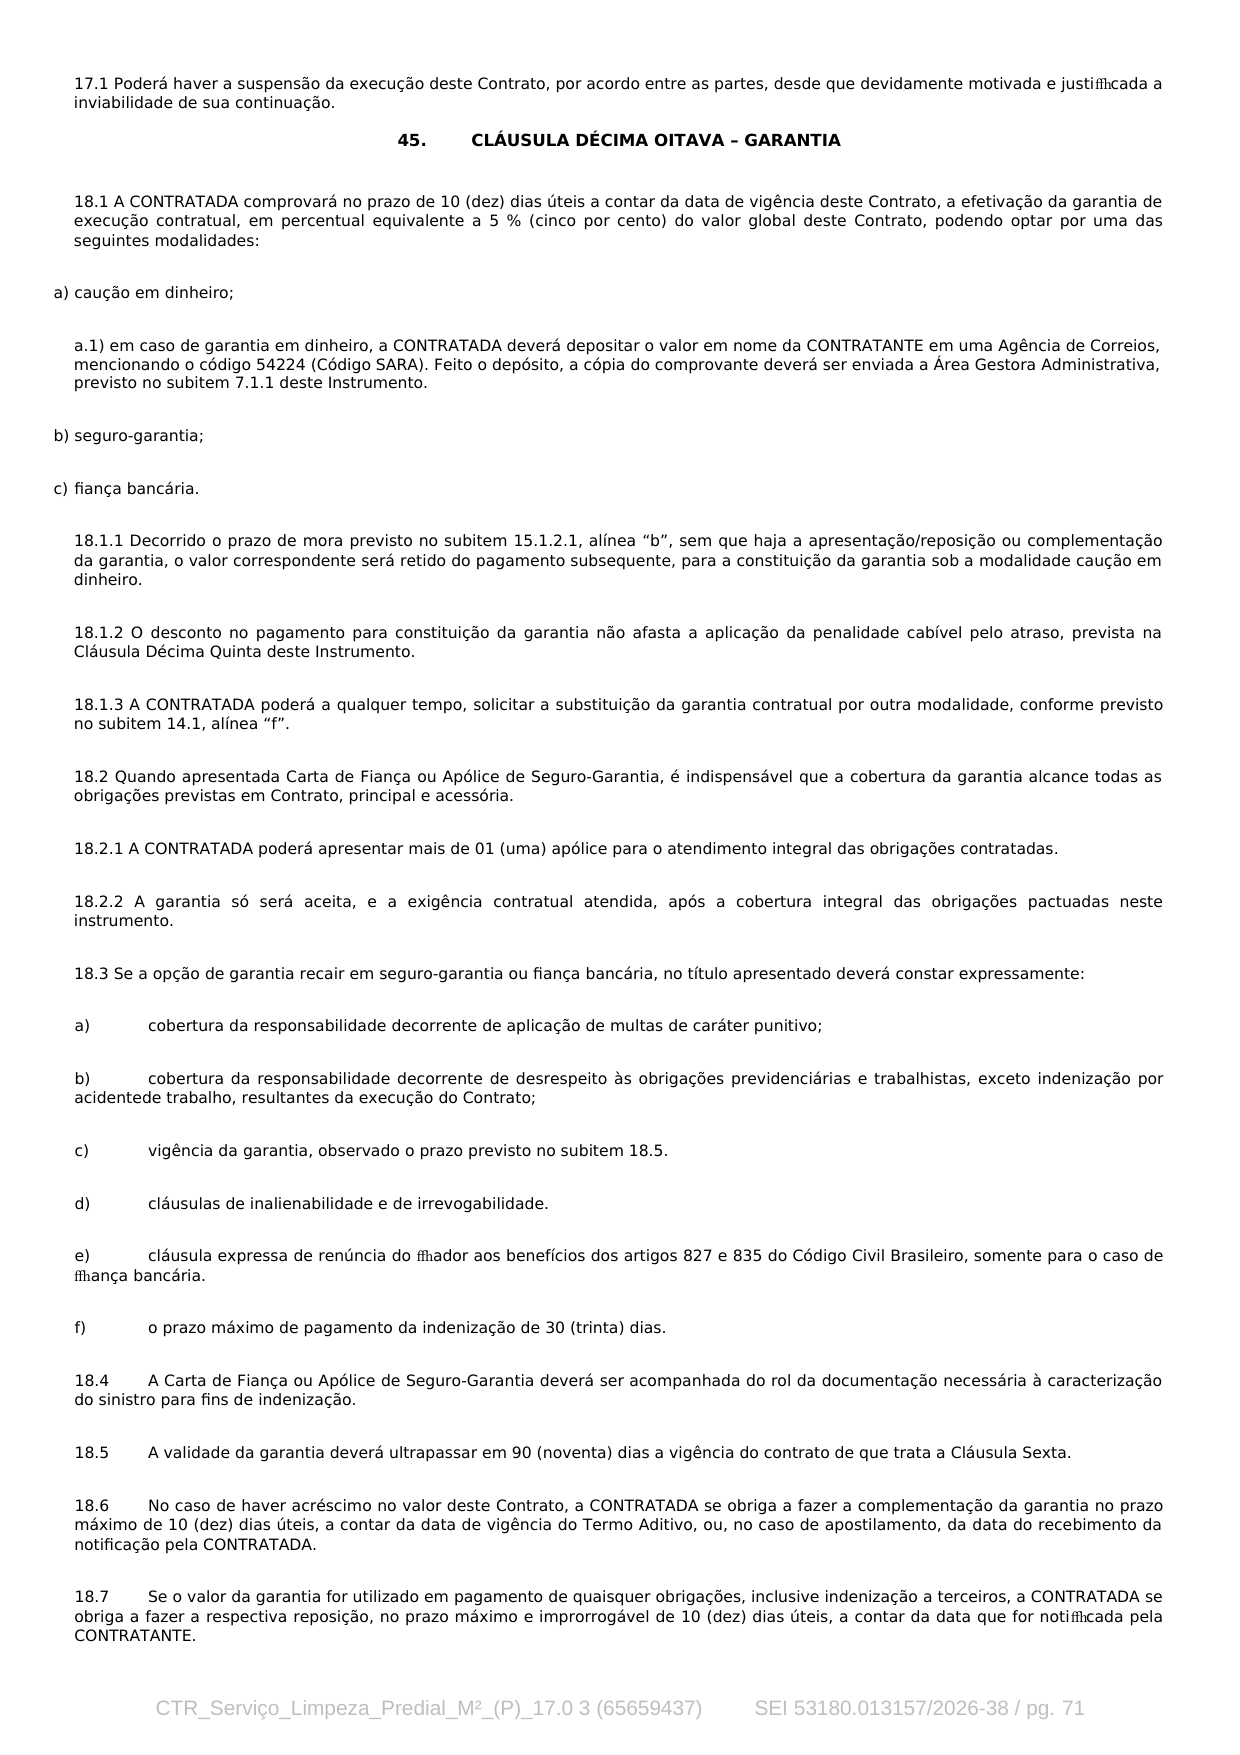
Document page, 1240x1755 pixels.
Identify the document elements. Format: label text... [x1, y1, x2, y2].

list cobertura da responsabilidade decorrente de aplicação de multas de caráter punitivo; [74, 1017, 1165, 1036]
text 18.2.1 A CONTRATADA poderá apresentar mais de 01 (uma) apólice para o atendimento integral das obrigações contratadas. [74, 840, 1165, 858]
list seguro-garantia; [53, 427, 1165, 445]
list cobertura da responsabilidade decorrente de desrespeito às obrigações previdenciárias e trabalhistas, exceto indenização por acidentede trabalho, resultantes da execução do Contrato; [74, 1070, 1165, 1108]
text 18.2 Quando apresentada Carta de Fiança ou Apólice de Seguro-Garantia, é indispensável que a cobertura da garantia alcance todas as obrigações previstas em Contrato, principal e acessória. [74, 768, 1165, 806]
text 18.1.2 O desconto no pagamento para constituição da garantia não afasta a aplicação da penalidade cabível pelo atraso, prevista na Cláusula Décima Quinta deste Instrumento. [74, 624, 1165, 661]
list A validade da garantia deverá ultrapassar em 90 (noventa) dias a vigência do contrato de que trata a Cláusula Sexta. [74, 1444, 1165, 1462]
text 18.1.1 Decorrido o prazo de mora previsto no subitem 15.1.2.1, alínea “b”, sem que haja a apresentação/reposição ou complementação da garantia, o valor correspondente será retido do pagamento subsequente, para a constituição da garantia sob a modalidade caução em dinheiro. [74, 532, 1165, 589]
list No caso de haver acréscimo no valor deste Contrato, a CONTRATADA se obriga a fazer a complementação da garantia no prazo máximo de 10 (dez) dias úteis, a contar da data de vigência do Termo Aditivo, ou, no caso de apostilamento, da data do recebimento da notificação pela CONTRATADA. [74, 1497, 1165, 1554]
text 18.3 Se a opção de garantia recair em seguro-garantia ou fiança bancária, no título apresentado deverá constar expressamente: [74, 965, 1165, 983]
list fiança bancária. [53, 479, 1165, 498]
text 18.1.3 A CONTRATADA poderá a qualquer tempo, solicitar a substituição da garantia contratual por outra modalidade, conforme previsto no subitem 14.1, alínea “f”. [74, 696, 1165, 733]
list caução em dinheiro; [53, 284, 1165, 303]
text 17.1 Poderá haver a suspensão da execução deste Contrato, por acordo entre as partes, desde que devidamente motivada e justicada a inviabilidade de sua continuação. [74, 75, 1165, 113]
list A Carta de Fiança ou Apólice de Seguro-Garantia deverá ser acompanhada do rol da documentação necessária à caracterização do sinistro para fins de indenização. [74, 1372, 1165, 1409]
text 18.1 A CONTRATADA comprovará no prazo de 10 (dez) dias úteis a contar da data de vigência deste Contrato, a efetivação da garantia de execução contratual, em percentual equivalente a 5 % (cinco por cento) do valor global deste Contrato, podendo optar por uma das seguintes modalidades: [74, 193, 1165, 250]
text a.1) em caso de garantia em dinheiro, a CONTRATADA deverá depositar o valor em nome da CONTRATANTE em uma Agência de Correios, mencionando o código 54224 (Código SARA). Feito o depósito, a cópia do comprovante deverá ser enviada a Área Gestora Administrativa, previsto no subitem 7.1.1 deste Instrumento. [74, 337, 1166, 392]
list o prazo máximo de pagamento da indenização de 30 (trinta) dias. [74, 1319, 1165, 1337]
list vigência da garantia, observado o prazo previsto no subitem 18.5. [74, 1142, 1165, 1160]
subtitle CLÁUSULA DÉCIMA OITAVA – GARANTIA [74, 131, 1164, 150]
text 18.2.2 A garantia só será aceita, e a exigência contratual atendida, após a cobertura integral das obrigações pactuadas neste instrumento. [74, 893, 1165, 930]
list cláusula expressa de renúncia do ador aos benefícios dos artigos 827 e 835 do Código Civil Brasileiro, somente para o caso de ança bancária. [74, 1247, 1165, 1285]
list Se o valor da garantia for utilizado em pagamento de quaisquer obrigações, inclusive indenização a terceiros, a CONTRATADA se obriga a fazer a respectiva reposição, no prazo máximo e improrrogável de 10 (dez) dias úteis, a contar da data que for noticada pela CONTRATANTE. [74, 1588, 1165, 1645]
list cláusulas de inalienabilidade e de irrevogabilidade. [74, 1194, 1165, 1213]
